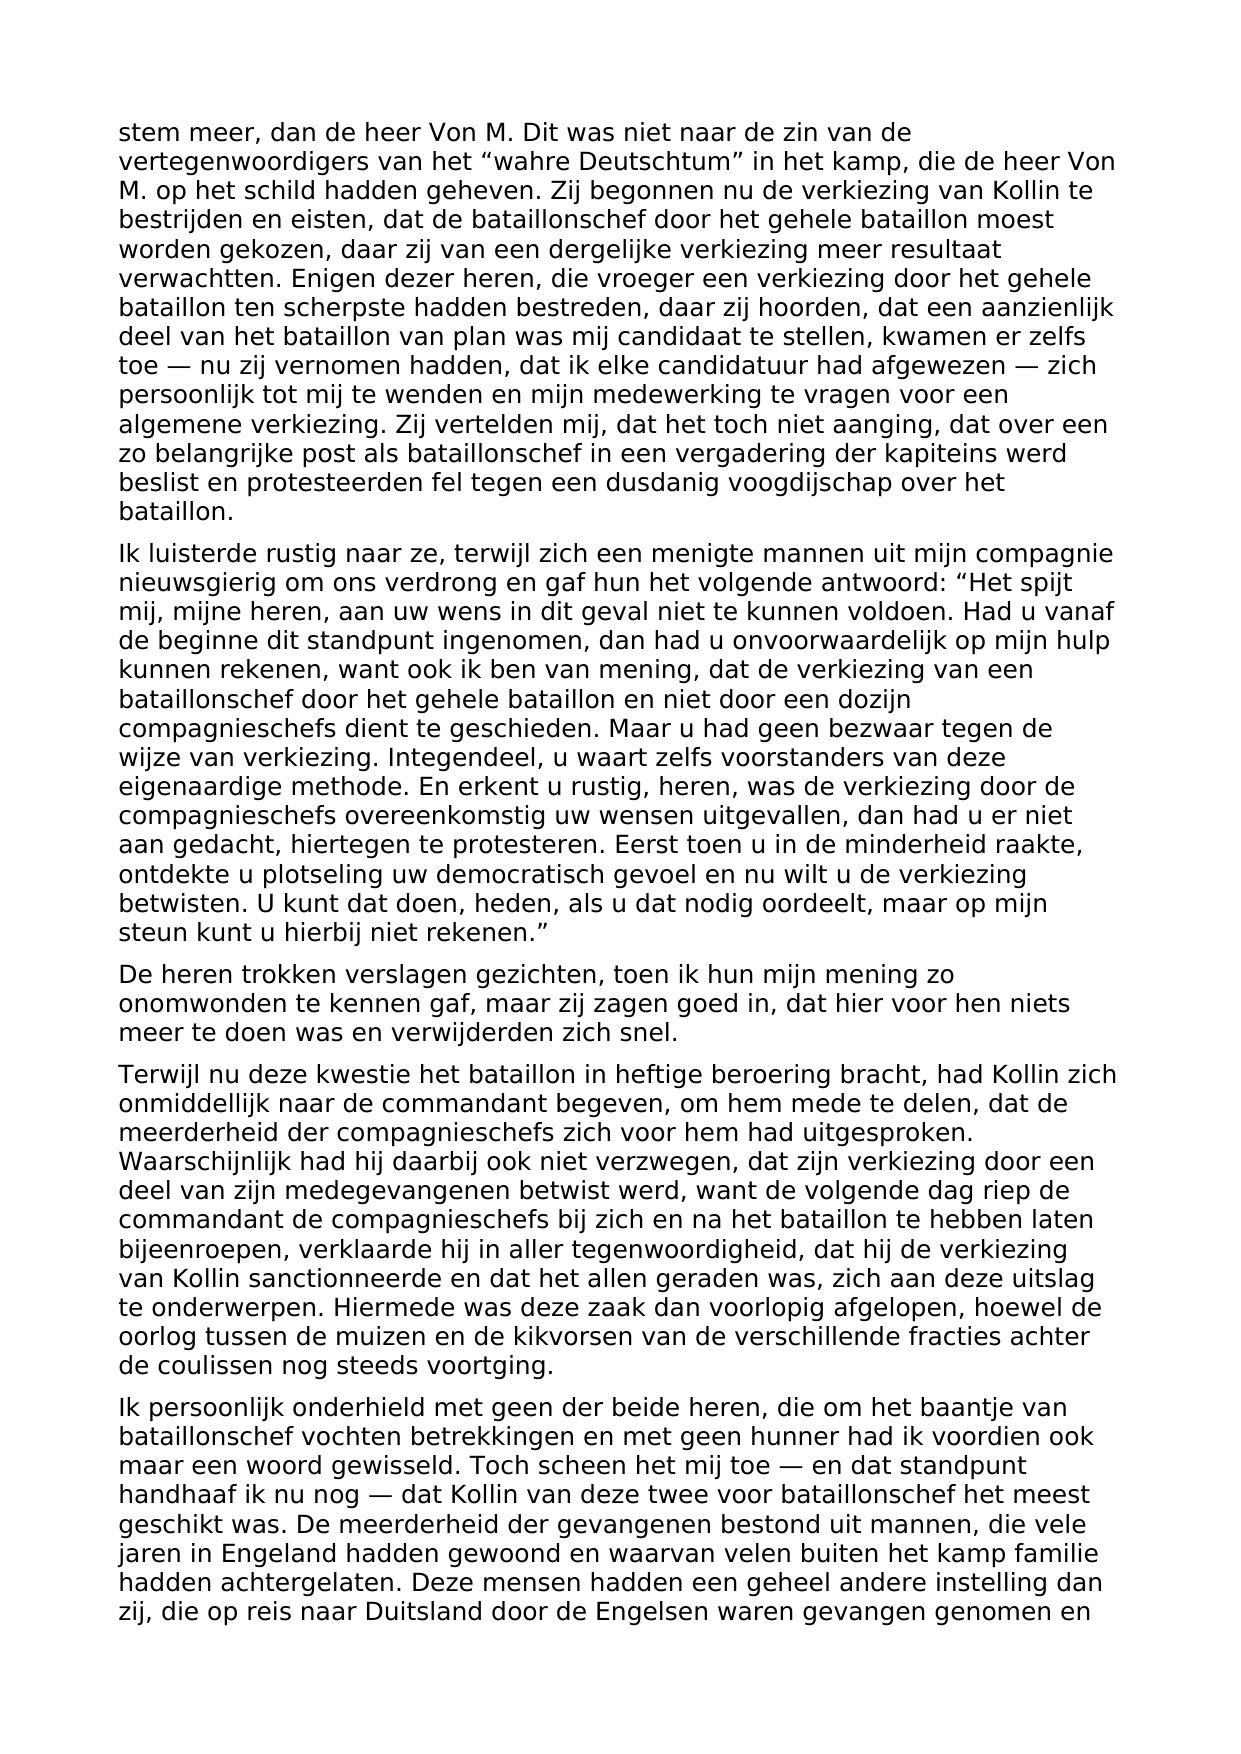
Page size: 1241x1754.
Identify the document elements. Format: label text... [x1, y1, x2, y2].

text Ik persoonlijk onderhield met geen der beide heren, die om het baantje van bataillonschef vochten betrekkingen en met geen hunner had ik voordien ook maar een woord gewisseld. Toch scheen het mij toe — en dat standpunt handhaaf ik nu nog — dat Kollin van deze twee voor bataillonschef het meest geschikt was. De meerderheid der gevangenen bestond uit mannen, die vele jaren in Engeland hadden gewoond en waarvan velen buiten het kamp familie hadden achtergelaten. Deze mensen hadden een geheel andere instelling dan zij, die op reis naar Duitsland door de Engelsen waren gevangen genomen en [118, 1393, 1122, 1626]
text Ik luisterde rustig naar ze, terwijl zich een menigte mannen uit mijn compagnie nieuwsgierig om ons verdrong en gaf hun het volgende antwoord: “Het spijt mij, mijne heren, aan uw wens in dit geval niet te kunnen voldoen. Had u vanaf de beginne dit standpunt ingenomen, dan had u onvoorwaardelijk op mijn hulp kunnen rekenen, want ook ik ben van mening, dat de verkiezing van een bataillonschef door het gehele bataillon en niet door een dozijn compagnieschefs dient te geschieden. Maar u had geen bezwaar tegen de wijze van verkiezing. Integendeel, u waart zelfs voorstanders van deze eigenaardige methode. En erkent u rustig, heren, was de verkiezing door de compagnieschefs overeenkomstig uw wensen uitgevallen, dan had u er niet aan gedacht, hiertegen te protesteren. Eerst toen u in de minderheid raakte, ontdekte u plotseling uw democratisch gevoel en nu wilt u de verkiezing betwisten. U kunt dat doen, heden, als u dat nodig oordeelt, maar op mijn steun kunt u hierbij niet rekenen.” [118, 539, 1122, 947]
text De heren trokken verslagen gezichten, toen ik hun mijn mening zo onomwonden te kennen gaf, maar zij zagen goed in, dat hier voor hen niets meer te doen was en verwijderden zich snel. [118, 960, 1122, 1047]
text Terwijl nu deze kwestie het bataillon in heftige beroering bracht, had Kollin zich onmiddellijk naar de commandant begeven, om hem mede te delen, dat de meerderheid der compagnieschefs zich voor hem had uitgesproken. Waarschijnlijk had hij daarbij ook niet verzwegen, dat zijn verkiezing door een deel van zijn medegevangenen betwist werd, want de volgende dag riep de commandant de compagnieschefs bij zich en na het bataillon te hebben laten bijeenroepen, verklaarde hij in aller tegenwoordigheid, dat hij de verkiezing van Kollin sanctionneerde en dat het allen geraden was, zich aan deze uitslag te onderwerpen. Hiermede was deze zaak dan voorlopig afgelopen, hoewel de oorlog tussen de muizen en de kikvorsen van de verschillende fracties achter de coulissen nog steeds voortging. [118, 1060, 1122, 1381]
text stem meer, dan de heer Von M. Dit was niet naar de zin van de vertegenwoordigers van het “wahre Deutschtum” in het kamp, die de heer Von M. op het schild hadden geheven. Zij begonnen nu de verkiezing van Kollin te bestrijden en eisten, dat de bataillonschef door het gehele bataillon moest worden gekozen, daar zij van een dergelijke verkiezing meer resultaat verwachtten. Enigen dezer heren, die vroeger een verkiezing door het gehele bataillon ten scherpste hadden bestreden, daar zij hoorden, dat een aanzienlijk deel van het bataillon van plan was mij candidaat te stellen, kwamen er zelfs toe — nu zij vernomen hadden, dat ik elke candidatuur had afgewezen — zich persoonlijk tot mij te wenden en mijn medewerking te vragen voor een algemene verkiezing. Zij vertelden mij, dat het toch niet aanging, dat over een zo belangrijke post als bataillonschef in een vergadering der kapiteins werd beslist en protesteerden fel tegen een dusdanig voogdijschap over het bataillon. [118, 118, 1122, 526]
